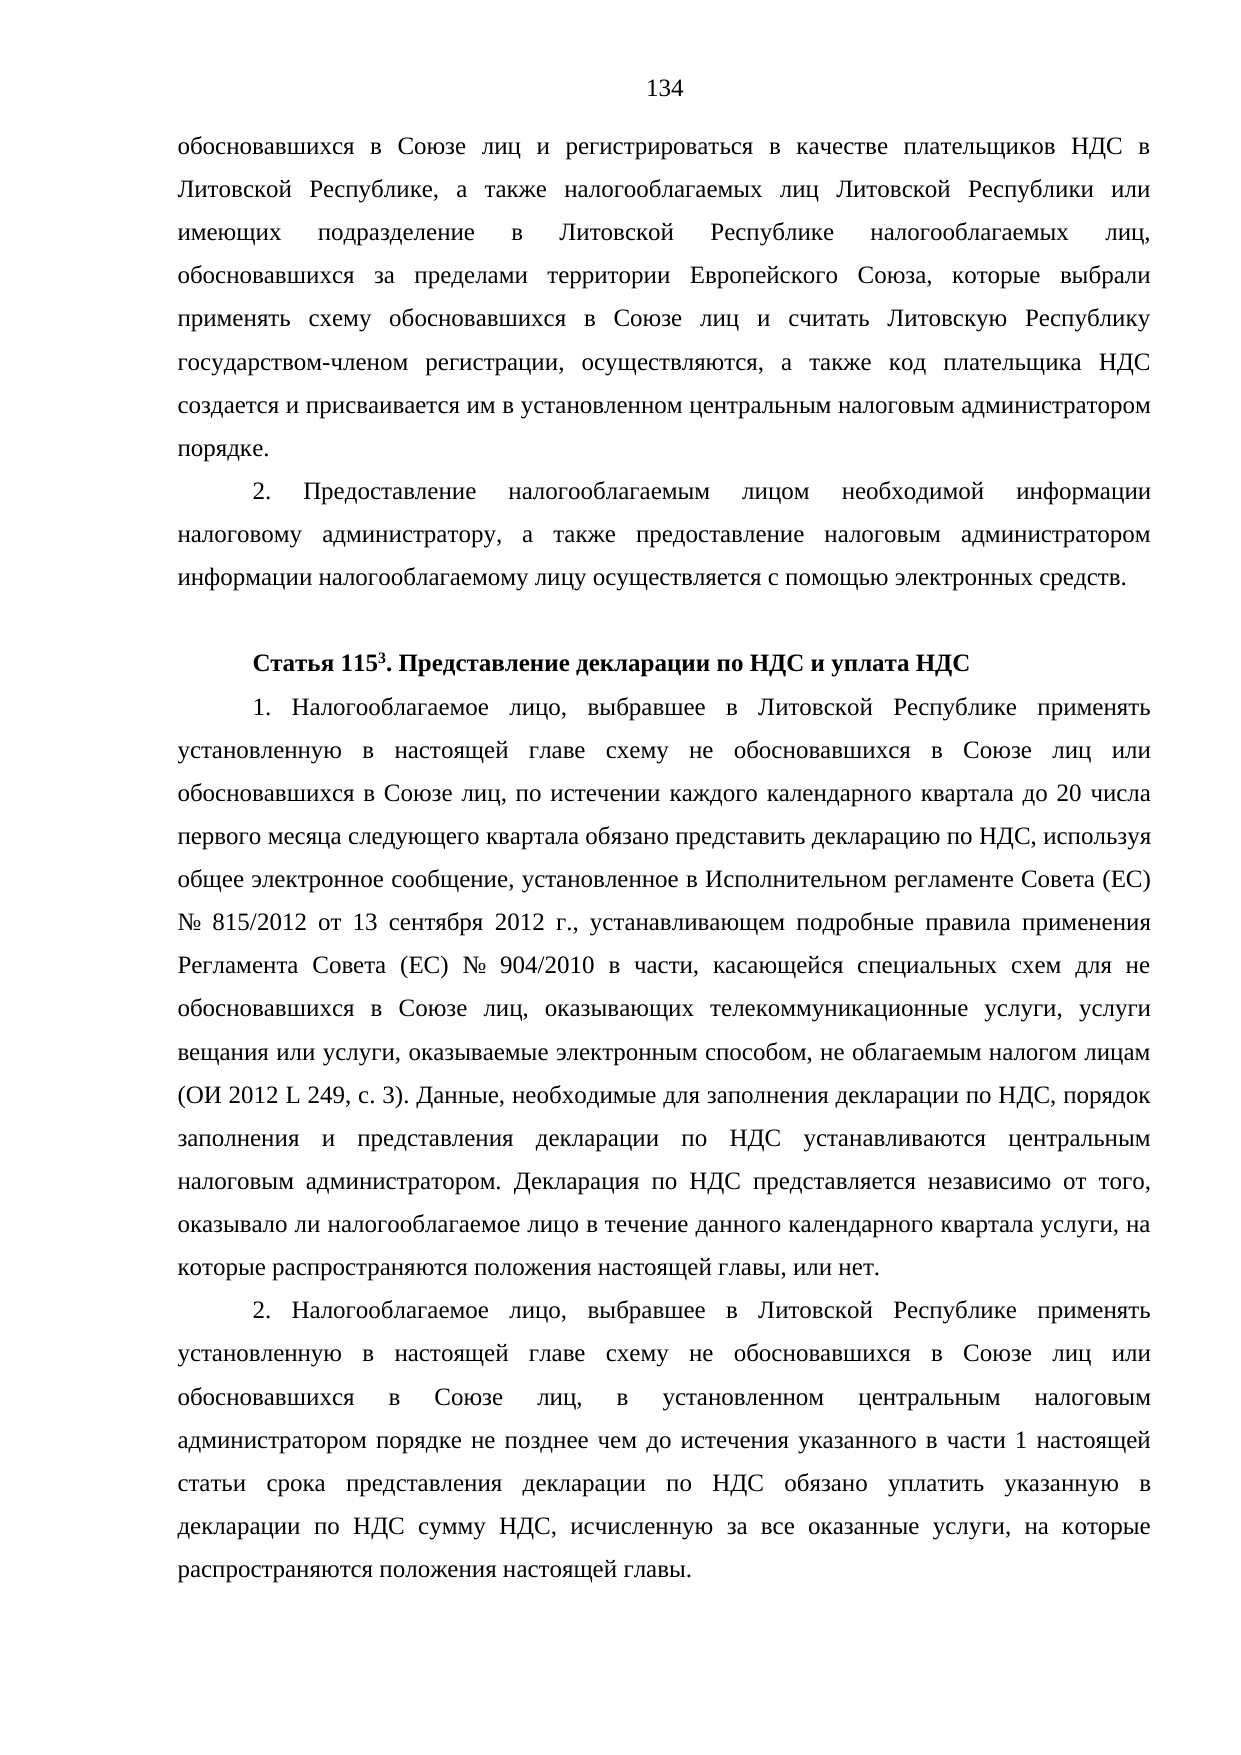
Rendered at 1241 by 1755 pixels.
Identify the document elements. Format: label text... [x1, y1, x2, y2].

text Статья 1153. Представление декларации по НДС и уплата НДС [177, 648, 1152, 677]
text 2. Налогооблагаемое лицо, выбравшее в Литовской Республике применять установленную в настоящей главе схему не обосновавшихся в Союзе лиц или обосновавшихся в Союзе лиц, в установленном центральным налоговым администратором порядке не позднее чем до истечения указанного в части 1 настоящей статьи срока представления декларации по НДС обязано уплатить указанную в декларации по НДС сумму НДС, исчисленную за все оказанные услуги, на которые распространяются положения настоящей главы. [177, 1295, 1152, 1583]
text 2. Предоставление налогооблагаемым лицом необходимой информации налоговому администратору, а также предоставление налоговым администратором информации налогооблагаемому лицу осуществляется с помощью электронных средств. [177, 476, 1152, 591]
text обосновавшихся в Союзе лиц и регистрироваться в качестве плательщиков НДС в Литовской Республике, а также налогооблагаемых лиц Литовской Республики или имеющих подразделение в Литовской Республике налогооблагаемых лиц, обосновавшихся за пределами территории Европейского Союза, которые выбрали применять схему обосновавшихся в Союзе лиц и считать Литовскую Республику государством-членом регистрации, осуществляются, а также код плательщика НДС создается и присваивается им в установленном центральным налоговым администратором порядке. [177, 131, 1152, 462]
text 1. Налогооблагаемое лицо, выбравшее в Литовской Республике применять установленную в настоящей главе схему не обосновавшихся в Союзе лиц или обосновавшихся в Союзе лиц, по истечении каждого календарного квартала до 20 числа первого месяца следующего квартала обязано представить декларацию по НДС, используя общее электронное сообщение, установленное в Исполнительном регламенте Совета (ЕС) № 815/2012 от 13 сентября 2012 г., устанавливающем подробные правила применения Регламента Совета (ЕС) № 904/2010 в части, касающейся специальных схем для не обосновавшихся в Союзе лиц, оказывающих телекоммуникационные услуги, услуги вещания или услуги, оказываемые электронным способом, не облагаемым налогом лицам (OИ 2012 L 249, с. 3). Данные, необходимые для заполнения декларации по НДС, порядок заполнения и представления декларации по НДС устанавливаются центральным налоговым администратором. Декларация по НДС представляется независимо от того, оказывало ли налогооблагаемое лицо в течение данного календарного квартала услуги, на которые распространяются положения настоящей главы, или нет. [177, 692, 1152, 1281]
